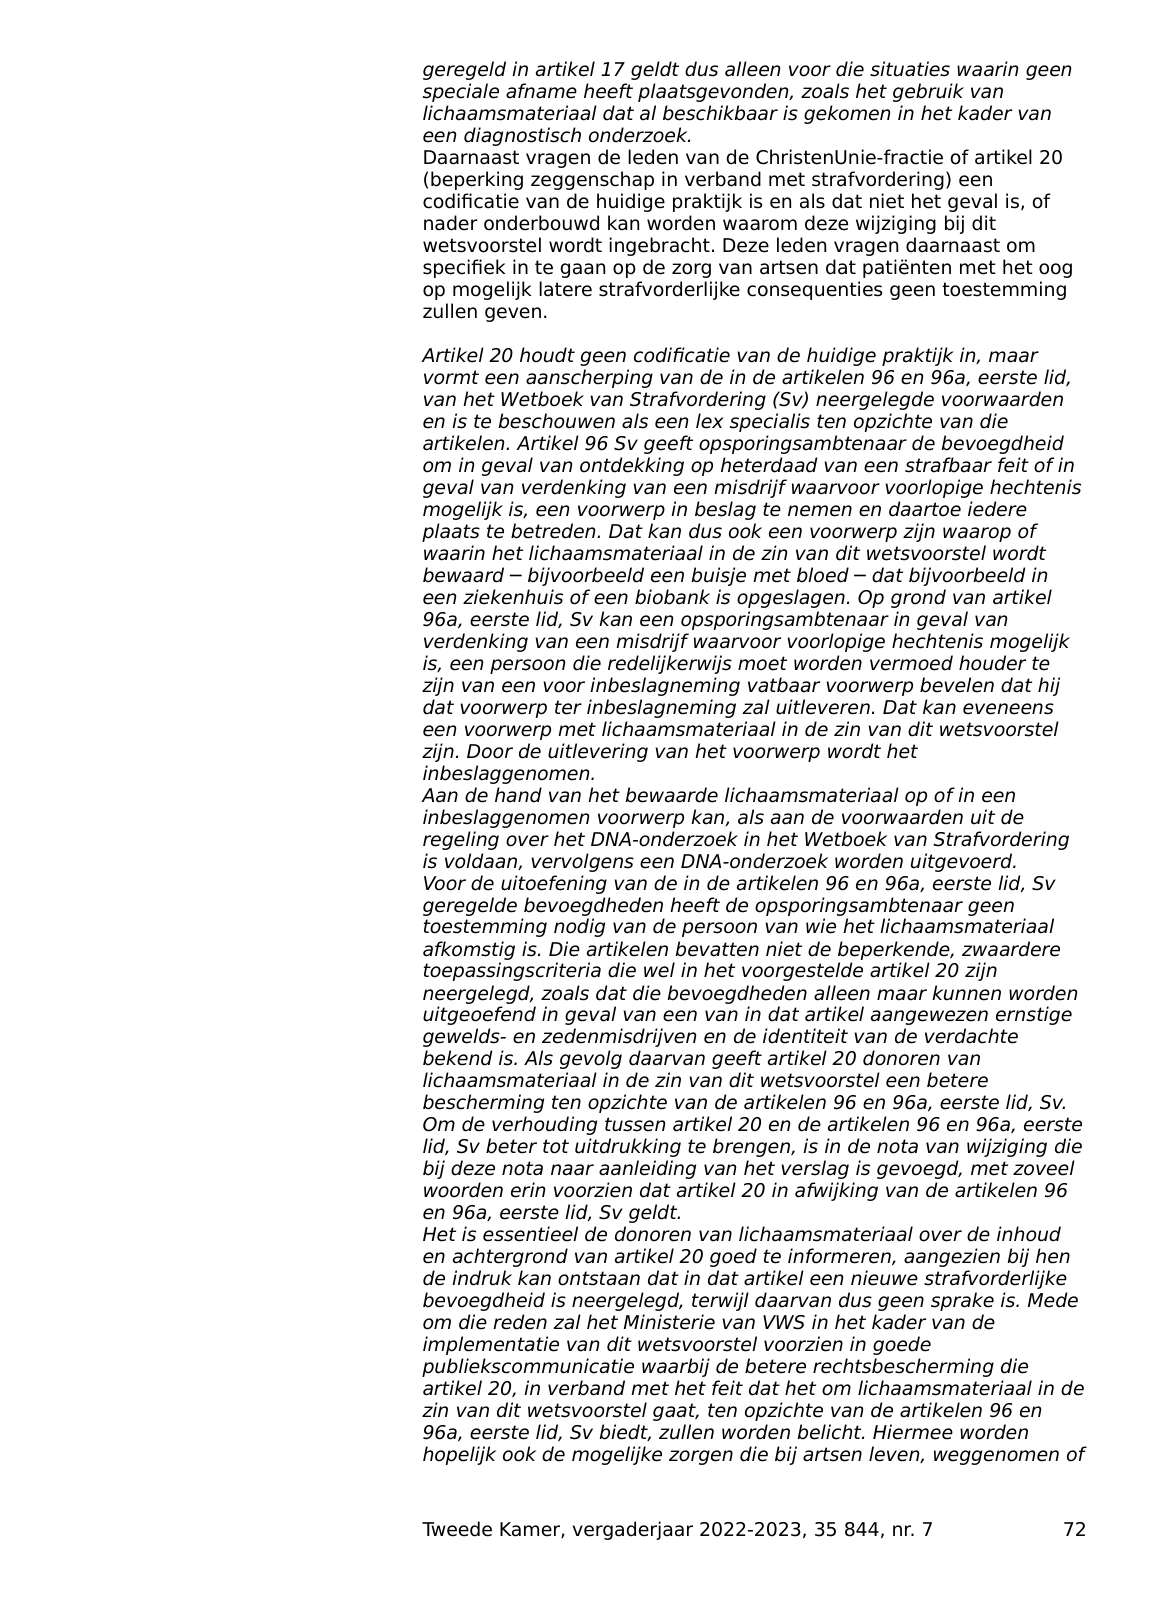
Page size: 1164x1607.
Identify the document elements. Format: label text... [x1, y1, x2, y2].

text Aan de hand van het bewaarde lichaamsmateriaal op of in een inbeslaggenomen voorwerp kan, als aan de voorwaarden uit de regeling over het DNA-onderzoek in het Wetboek van Strafvordering is voldaan, vervolgens een DNA-onderzoek worden uitgevoerd. [422, 784, 1087, 872]
text Artikel 20 houdt geen codificatie van de huidige praktijk in, maar vormt een aanscherping van de in de artikelen 96 en 96a, eerste lid, van het Wetboek van Strafvordering (Sv) neergelegde voorwaarden en is te beschouwen als een lex specialis ten opzichte van die artikelen. Artikel 96 Sv geeft opsporingsambtenaar de bevoegdheid om in geval van ontdekking op heterdaad van een strafbaar feit of in geval van verdenking van een misdrijf waarvoor voorlopige hechtenis mogelijk is, een voorwerp in beslag te nemen en daartoe iedere plaats te betreden. Dat kan dus ook een voorwerp zijn waarop of waarin het lichaamsmateriaal in de zin van dit wetsvoorstel wordt bewaard ─ bijvoorbeeld een buisje met bloed ─ dat bijvoorbeeld in een ziekenhuis of een biobank is opgeslagen. Op grond van artikel 96a, eerste lid, Sv kan een opsporingsambtenaar in geval van verdenking van een misdrijf waarvoor voorlopige hechtenis mogelijk is, een persoon die redelijkerwijs moet worden vermoed houder te zijn van een voor inbeslagneming vatbaar voorwerp bevelen dat hij dat voorwerp ter inbeslagneming zal uitleveren. Dat kan eveneens een voorwerp met lichaamsmateriaal in de zin van dit wetsvoorstel zijn. Door de uitlevering van het voorwerp wordt het inbeslaggenomen. [422, 345, 1087, 784]
text geregeld in artikel 17 geldt dus alleen voor die situaties waarin geen speciale afname heeft plaatsgevonden, zoals het gebruik van lichaamsmateriaal dat al beschikbaar is gekomen in het kader van een diagnostisch onderzoek. [422, 59, 1087, 147]
text Daarnaast vragen de leden van de ChristenUnie-fractie of artikel 20 (beperking zeggenschap in verband met strafvordering) een codificatie van de huidige praktijk is en als dat niet het geval is, of nader onderbouwd kan worden waarom deze wijziging bij dit wetsvoorstel wordt ingebracht. Deze leden vragen daarnaast om specifiek in te gaan op de zorg van artsen dat patiënten met het oog op mogelijk latere strafvorderlijke consequenties geen toestemming zullen geven. [422, 147, 1087, 323]
text Voor de uitoefening van de in de artikelen 96 en 96a, eerste lid, Sv geregelde bevoegdheden heeft de opsporingsambtenaar geen toestemming nodig van de persoon van wie het lichaamsmateriaal afkomstig is. Die artikelen bevatten niet de beperkende, zwaardere toepassingscriteria die wel in het voorgestelde artikel 20 zijn neergelegd, zoals dat die bevoegdheden alleen maar kunnen worden uitgeoefend in geval van een van in dat artikel aangewezen ernstige gewelds- en zedenmisdrijven en de identiteit van de verdachte bekend is. Als gevolg daarvan geeft artikel 20 donoren van lichaamsmateriaal in de zin van dit wetsvoorstel een betere bescherming ten opzichte van de artikelen 96 en 96a, eerste lid, Sv. Om de verhouding tussen artikel 20 en de artikelen 96 en 96a, eerste lid, Sv beter tot uitdrukking te brengen, is in de nota van wijziging die bij deze nota naar aanleiding van het verslag is gevoegd, met zoveel woorden erin voorzien dat artikel 20 in afwijking van de artikelen 96 en 96a, eerste lid, Sv geldt. [422, 872, 1087, 1224]
text Het is essentieel de donoren van lichaamsmateriaal over de inhoud en achtergrond van artikel 20 goed te informeren, aangezien bij hen de indruk kan ontstaan dat in dat artikel een nieuwe strafvorderlijke bevoegdheid is neergelegd, terwijl daarvan dus geen sprake is. Mede om die reden zal het Ministerie van VWS in het kader van de implementatie van dit wetsvoorstel voorzien in goede publiekscommunicatie waarbij de betere rechtsbescherming die artikel 20, in verband met het feit dat het om lichaamsmateriaal in de zin van dit wetsvoorstel gaat, ten opzichte van de artikelen 96 en 96a, eerste lid, Sv biedt, zullen worden belicht. Hiermee worden hopelijk ook de mogelijke zorgen die bij artsen leven, weggenomen of [422, 1224, 1087, 1466]
